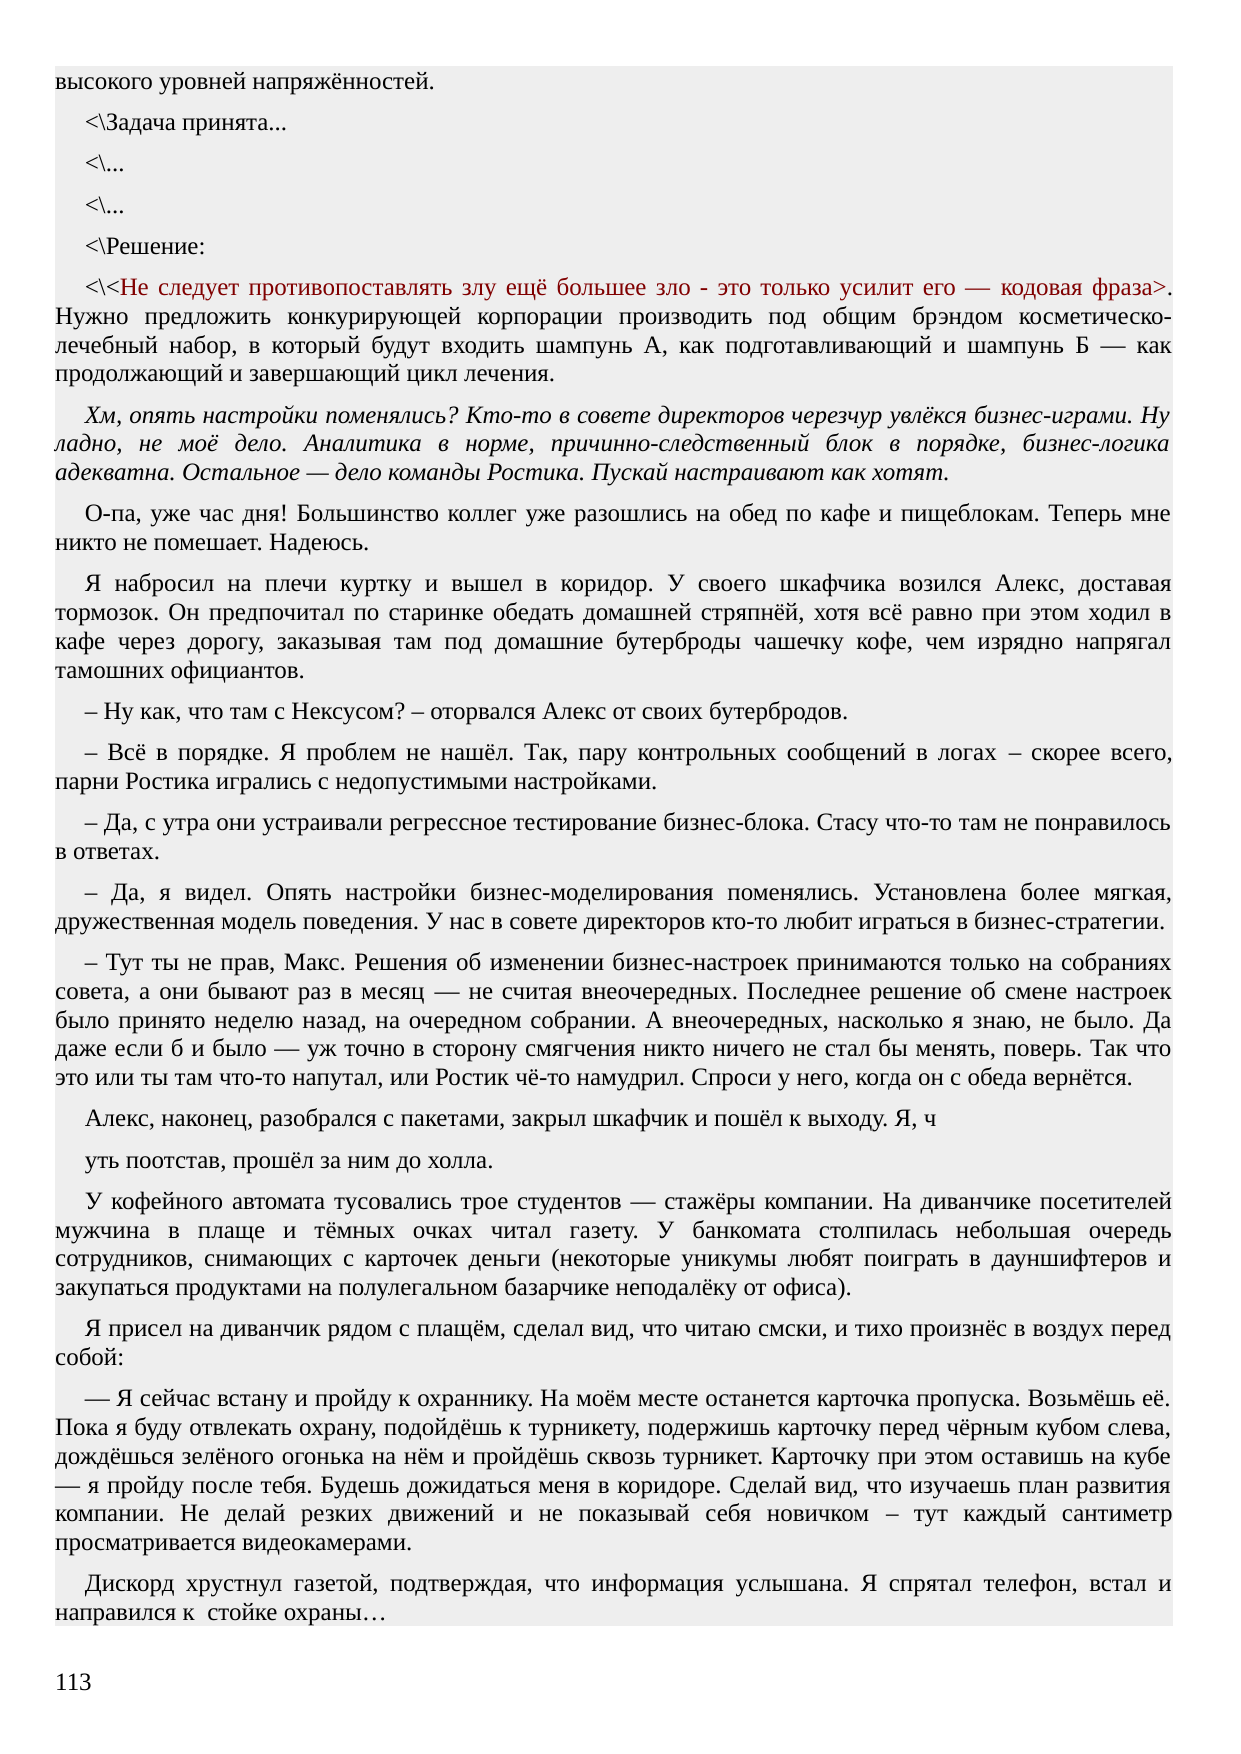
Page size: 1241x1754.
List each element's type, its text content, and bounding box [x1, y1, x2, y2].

text – Тут ты не прав, Макс. Решения об изменении бизнес-настроек принимаются только на собраниях совета, а они бывают раз в месяц — не считая внеочередных. Последнее решение об смене настроек было принято неделю назад, на очередном собрании. А внеочередных, насколько я знаю, не было. Да даже если б и было — уж точно в сторону смягчения никто ничего не стал бы менять, поверь. Так что это или ты там что-то напутал, или Ростик чё-то намудрил. Спроси у него, когда он с обеда вернётся. [55, 947, 1173, 1091]
text уть поотстав, прошёл за ним до холла. [55, 1145, 1173, 1173]
text <\... [55, 148, 1173, 177]
text Я набросил на плечи куртку и вышел в коридор. У своего шкафчика возился Алекс, доставая тормозок. Он предпочитал по старинке обедать домашней стряпнёй, хотя всё равно при этом ходил в кафе через дорогу, заказывая там под домашние бутерброды чашечку кофе, чем изрядно напрягал тамошних официантов. [55, 568, 1173, 683]
text Я присел на диванчик рядом с плащём, сделал вид, что читаю смски, и тихо произнёс в воздух перед собой: [55, 1313, 1173, 1371]
text высокого уровней напряжённостей. [55, 66, 1173, 95]
text Хм, опять настройки поменялись? Кто-то в совете директоров черезчур увлёкся бизнес-играми. Ну ладно, не моё дело. Аналитика в норме, причинно-следственный блок в порядке, бизнес-логика адекватна. Остальное — дело команды Ростика. Пускай настраивают как хотят. [55, 400, 1173, 486]
text У кофейного автомата тусовались трое студентов — стажёры компании. На диванчике посетителей мужчина в плаще и тёмных очках читал газету. У банкомата столпилась небольшая очередь сотрудников, снимающих с карточек деньги (некоторые уникумы любят поиграть в дауншифтеров и закупаться продуктами на полулегальном базарчике неподалёку от офиса). [55, 1186, 1173, 1301]
text Дискорд хрустнул газетой, подтверждая, что информация услышана. Я спрятал телефон, встал и направился к стойке охраны… [55, 1568, 1173, 1626]
text – Да, с утра они устраивали регрессное тестирование бизнес-блока. Стасу что-то там не понравилось в ответах. [55, 807, 1173, 865]
text <\... [55, 190, 1173, 218]
text <\Задача принята... [55, 107, 1173, 136]
text <\Решение: [55, 231, 1173, 260]
text – Ну как, что там с Нексусом? – оторвался Алекс от своих бутербродов. [55, 696, 1173, 725]
text – Да, я видел. Опять настройки бизнес-моделирования поменялись. Установлена более мягкая, дружественная модель поведения. У нас в совете директоров кто-то любит играться в бизнес-стратегии. [55, 877, 1173, 935]
text <\<Не следует противопоставлять злу ещё большее зло - это только усилит его — кодовая фраза>. Нужно предложить конкурирующей корпорации производить под общим брэндом косметическо-лечебный набор, в который будут входить шампунь А, как подготавливающий и шампунь Б — как продолжающий и завершающий цикл лечения. [55, 272, 1173, 387]
text Алекс, наконец, разобрался с пакетами, закрыл шкафчик и пошёл к выходу. Я, ч [55, 1103, 1173, 1132]
text О-па, уже час дня! Большинство коллег уже разошлись на обед по кафе и пищеблокам. Теперь мне никто не помешает. Надеюсь. [55, 498, 1173, 556]
text – Всё в порядке. Я проблем не нашёл. Так, пару контрольных сообщений в логах – скорее всего, парни Ростика игрались с недопустимыми настройками. [55, 737, 1173, 795]
text — Я сейчас встану и пройду к охраннику. На моём месте останется карточка пропуска. Возьмёшь её. Пока я буду отвлекать охрану, подойдёшь к турникету, подержишь карточку перед чёрным кубом слева, дождёшься зелёного огонька на нём и пройдёшь сквозь турникет. Карточку при этом оставишь на кубе — я пройду после тебя. Будешь дожидаться меня в коридоре. Сделай вид, что изучаешь план развития компании. Не делай резких движений и не показывай себя новичком – тут каждый сантиметр просматривается видеокамерами. [55, 1383, 1173, 1556]
